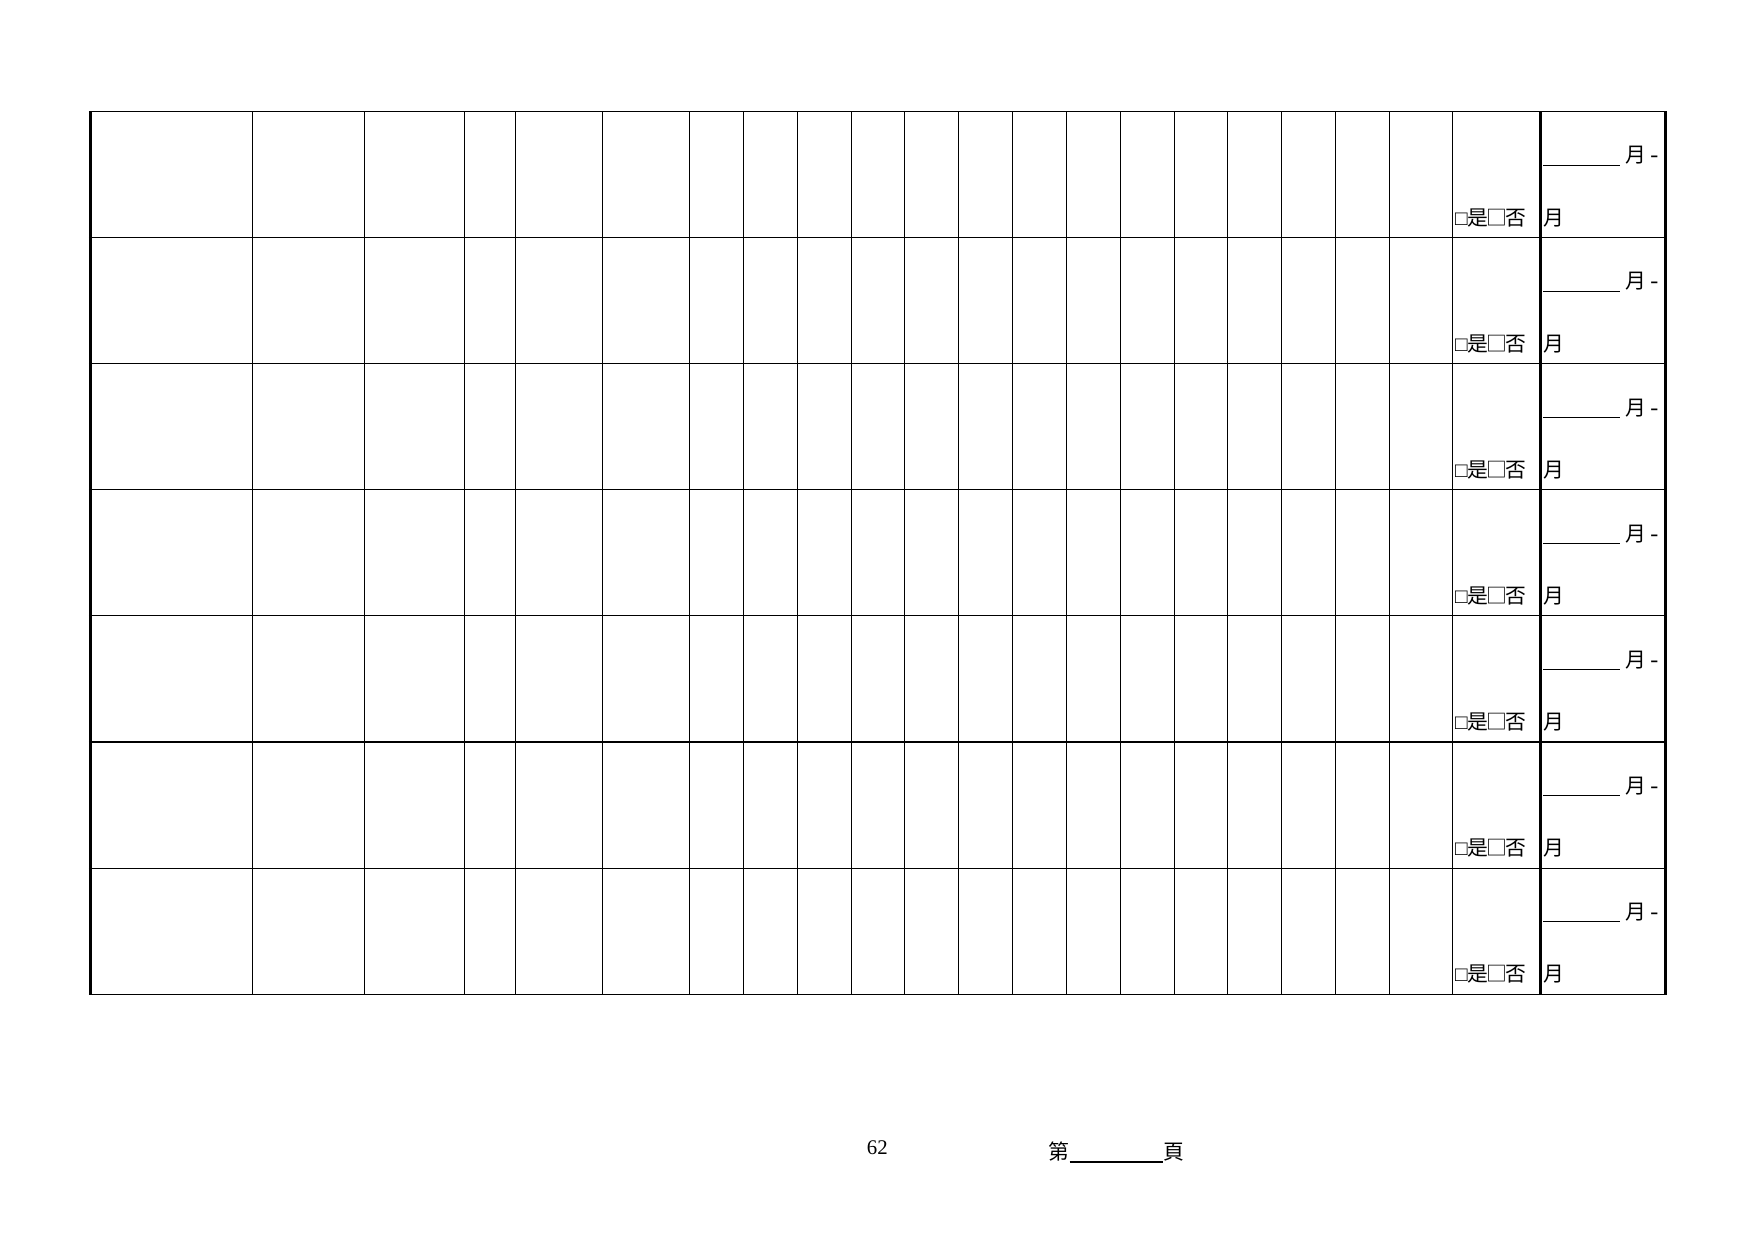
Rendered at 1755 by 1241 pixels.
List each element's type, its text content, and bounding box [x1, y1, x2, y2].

table_cell [253, 869, 364, 993]
table_cell [603, 238, 689, 363]
table_cell [1282, 869, 1335, 993]
table_cell [1121, 364, 1174, 489]
table_cell [1282, 616, 1335, 741]
table_cell [690, 616, 743, 741]
table_cell [1121, 869, 1174, 993]
table_cell [1013, 869, 1066, 993]
table_cell [905, 112, 958, 237]
table_cell [852, 364, 904, 489]
table_cell [1282, 364, 1335, 489]
table_cell [1282, 743, 1335, 867]
table_cell [365, 869, 464, 993]
table_cell [1013, 490, 1066, 615]
table_cell [744, 490, 797, 615]
table_cell [852, 490, 904, 615]
table_cell [744, 364, 797, 489]
table_cell [905, 238, 958, 363]
table_cell [253, 112, 364, 237]
table_cell [92, 490, 252, 615]
table_cell 月- 月 [1542, 616, 1664, 741]
table_cell 月- 月 [1542, 364, 1664, 489]
table_cell [1121, 743, 1174, 867]
table_cell [465, 238, 515, 363]
table_cell [744, 743, 797, 867]
table_cell [1390, 112, 1452, 237]
table_cell [1390, 238, 1452, 363]
table_cell [92, 112, 252, 237]
table_cell [852, 869, 904, 993]
table_cell [852, 238, 904, 363]
table_cell [798, 364, 851, 489]
table_cell [959, 238, 1012, 363]
table_cell 月- 月 [1542, 869, 1664, 993]
table_cell [690, 238, 743, 363]
table_cell [516, 743, 602, 867]
table_cell [1228, 238, 1281, 363]
table_cell [798, 743, 851, 867]
table_cell [603, 869, 689, 993]
table_cell [603, 490, 689, 615]
table_cell [92, 869, 252, 993]
table_cell [905, 743, 958, 867]
table_cell [465, 490, 515, 615]
table_cell [1228, 616, 1281, 741]
table_cell [959, 490, 1012, 615]
table_cell [1282, 238, 1335, 363]
table_cell [1390, 743, 1452, 867]
table_cell [465, 112, 515, 237]
table_cell 月- 月 [1542, 112, 1664, 237]
table_cell [1013, 743, 1066, 867]
table_cell [603, 364, 689, 489]
table_cell [1067, 869, 1120, 993]
table_cell [905, 869, 958, 993]
table_cell [516, 490, 602, 615]
table_cell [516, 869, 602, 993]
table_cell [1067, 238, 1120, 363]
table_cell [905, 616, 958, 741]
table_cell [1336, 490, 1389, 615]
table_cell [253, 616, 364, 741]
table_cell [1067, 364, 1120, 489]
table_cell [852, 616, 904, 741]
table_cell [690, 743, 743, 867]
table_cell [1121, 616, 1174, 741]
table_cell [516, 112, 602, 237]
table_cell [1013, 616, 1066, 741]
table_cell [1175, 490, 1227, 615]
table_cell [798, 490, 851, 615]
table_cell [365, 364, 464, 489]
table_cell [465, 743, 515, 867]
table_cell [1228, 869, 1281, 993]
table_cell [92, 238, 252, 363]
table_cell [92, 743, 252, 867]
table_cell □是□否 [1453, 743, 1539, 867]
table_cell [365, 743, 464, 867]
table_cell [1067, 490, 1120, 615]
table_cell [1175, 238, 1227, 363]
table_cell [253, 238, 364, 363]
table_cell [365, 490, 464, 615]
table_cell [1390, 364, 1452, 489]
table_cell [1013, 364, 1066, 489]
table_cell [1013, 112, 1066, 237]
table_cell [365, 112, 464, 237]
table_cell [852, 112, 904, 237]
table_cell □是□否 [1453, 364, 1539, 489]
table_cell [744, 112, 797, 237]
table_cell [690, 364, 743, 489]
table_cell [744, 238, 797, 363]
table_cell [1067, 743, 1120, 867]
table_cell [1175, 364, 1227, 489]
table_cell [798, 238, 851, 363]
table_cell [1067, 112, 1120, 237]
table_cell [744, 616, 797, 741]
table_cell [905, 364, 958, 489]
table_cell [516, 238, 602, 363]
table_cell [253, 743, 364, 867]
table_cell [92, 616, 252, 741]
table_cell [603, 616, 689, 741]
table_cell □是□否 [1453, 616, 1539, 741]
table_cell [1390, 616, 1452, 741]
table_cell [1336, 112, 1389, 237]
table_cell [1175, 743, 1227, 867]
table_cell [1013, 238, 1066, 363]
table_cell [1390, 869, 1452, 993]
table_cell 月- 月 [1542, 238, 1664, 363]
table_cell [1121, 112, 1174, 237]
table_cell [690, 112, 743, 237]
table_cell [1336, 869, 1389, 993]
table_cell [516, 616, 602, 741]
table_cell [798, 869, 851, 993]
table_cell [798, 616, 851, 741]
table_cell [959, 112, 1012, 237]
table_cell [1282, 112, 1335, 237]
table_cell [465, 869, 515, 993]
table_cell [1067, 616, 1120, 741]
table_cell [1228, 490, 1281, 615]
table_cell [798, 112, 851, 237]
table_cell [1228, 364, 1281, 489]
table_cell □是□否 [1453, 490, 1539, 615]
table_cell [852, 743, 904, 867]
table_cell [1336, 616, 1389, 741]
table_cell [1228, 743, 1281, 867]
table_cell □是□否 [1453, 238, 1539, 363]
table_cell [465, 364, 515, 489]
table_cell □是□否 [1453, 869, 1539, 993]
table_cell 月- 月 [1542, 743, 1664, 867]
table_cell [1336, 743, 1389, 867]
table_cell [744, 869, 797, 993]
table_cell [1121, 238, 1174, 363]
table_cell [516, 364, 602, 489]
table_cell [1121, 490, 1174, 615]
table_cell [253, 490, 364, 615]
table_cell [1282, 490, 1335, 615]
table_cell 月- 月 [1542, 490, 1664, 615]
table_cell [959, 743, 1012, 867]
table_cell [603, 743, 689, 867]
table_cell [92, 364, 252, 489]
table_cell [1175, 112, 1227, 237]
table_cell [690, 490, 743, 615]
table_cell [365, 616, 464, 741]
table_cell [1390, 490, 1452, 615]
table_cell [365, 238, 464, 363]
table_cell [959, 869, 1012, 993]
table_cell [603, 112, 689, 237]
table_cell [1175, 616, 1227, 741]
table_cell [465, 616, 515, 741]
table_cell [1175, 869, 1227, 993]
table_cell [690, 869, 743, 993]
table_cell [1336, 364, 1389, 489]
table_cell [959, 616, 1012, 741]
table_cell [959, 364, 1012, 489]
table_cell [1228, 112, 1281, 237]
table_cell [905, 490, 958, 615]
table_cell [253, 364, 364, 489]
table_cell □是□否 [1453, 112, 1539, 237]
table_cell [1336, 238, 1389, 363]
